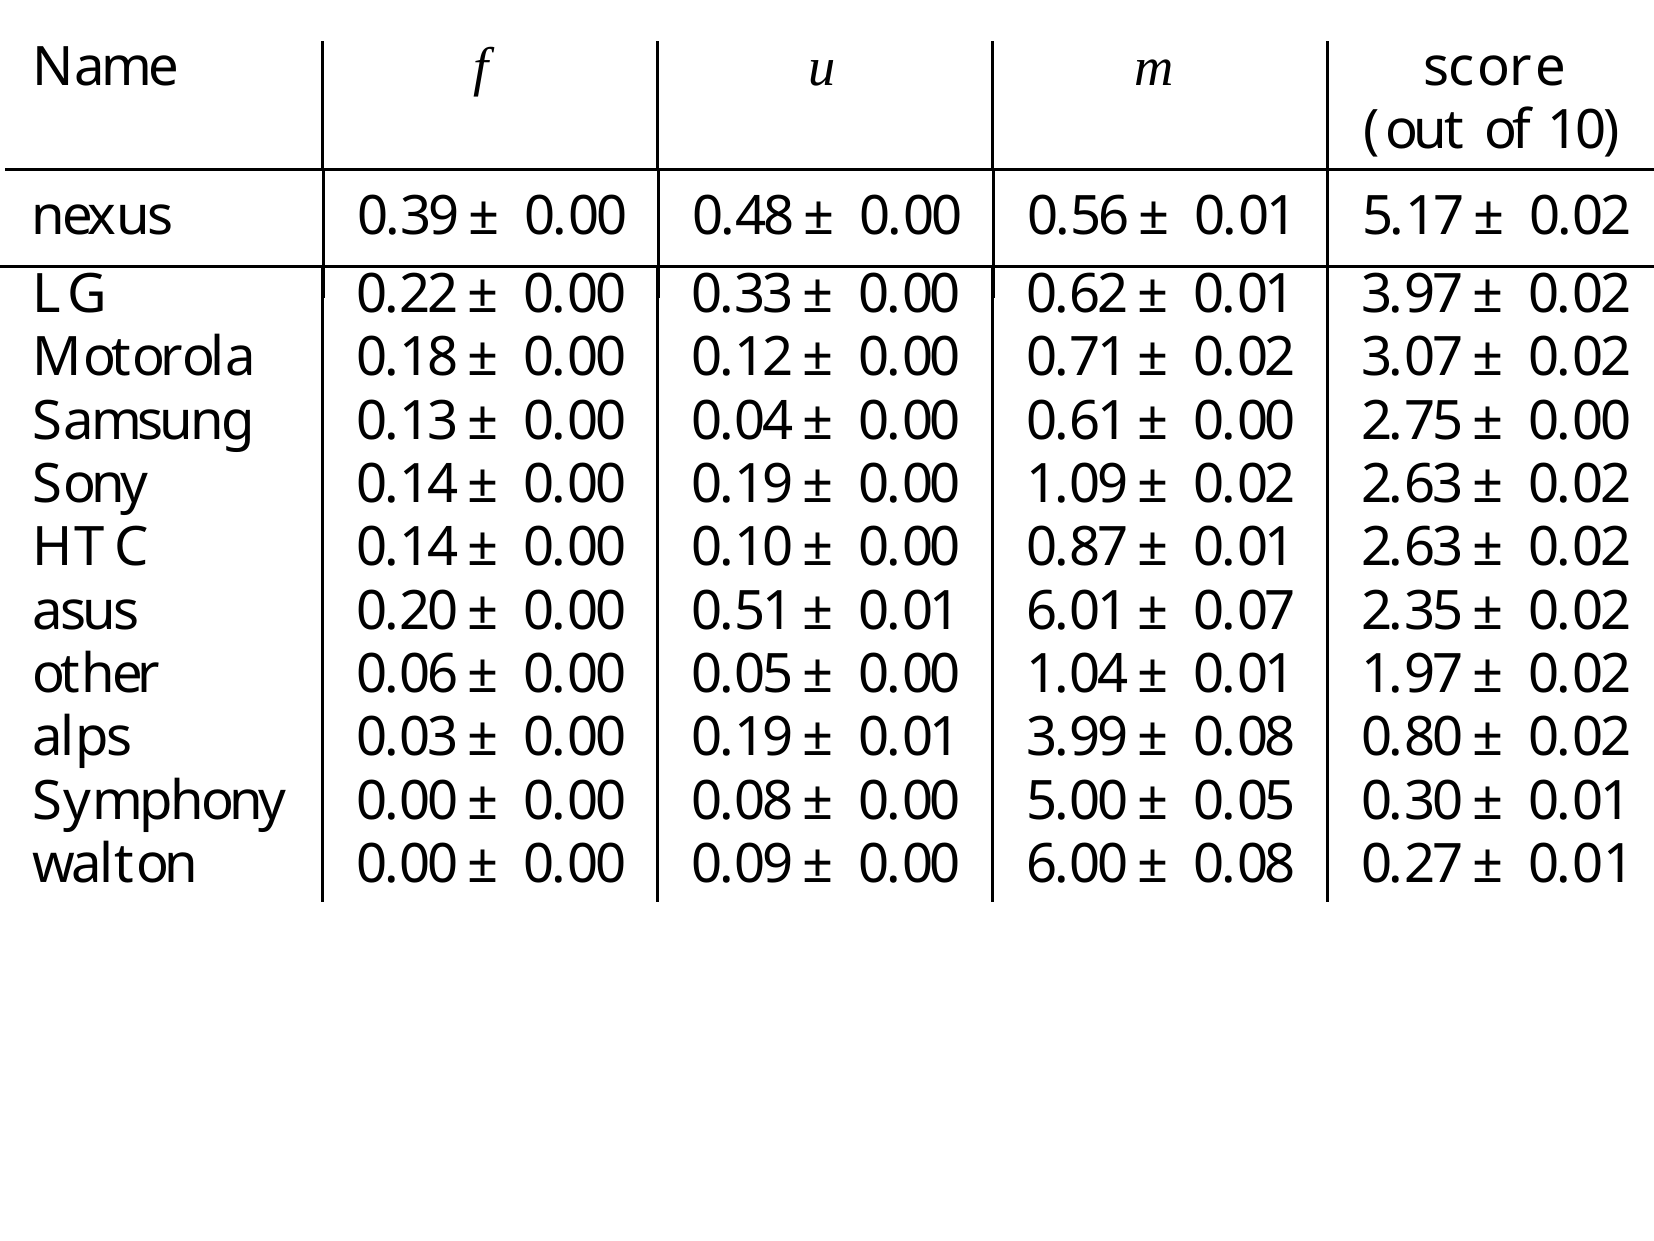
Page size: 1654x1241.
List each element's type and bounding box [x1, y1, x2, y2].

picture [0, 41, 1654, 902]
